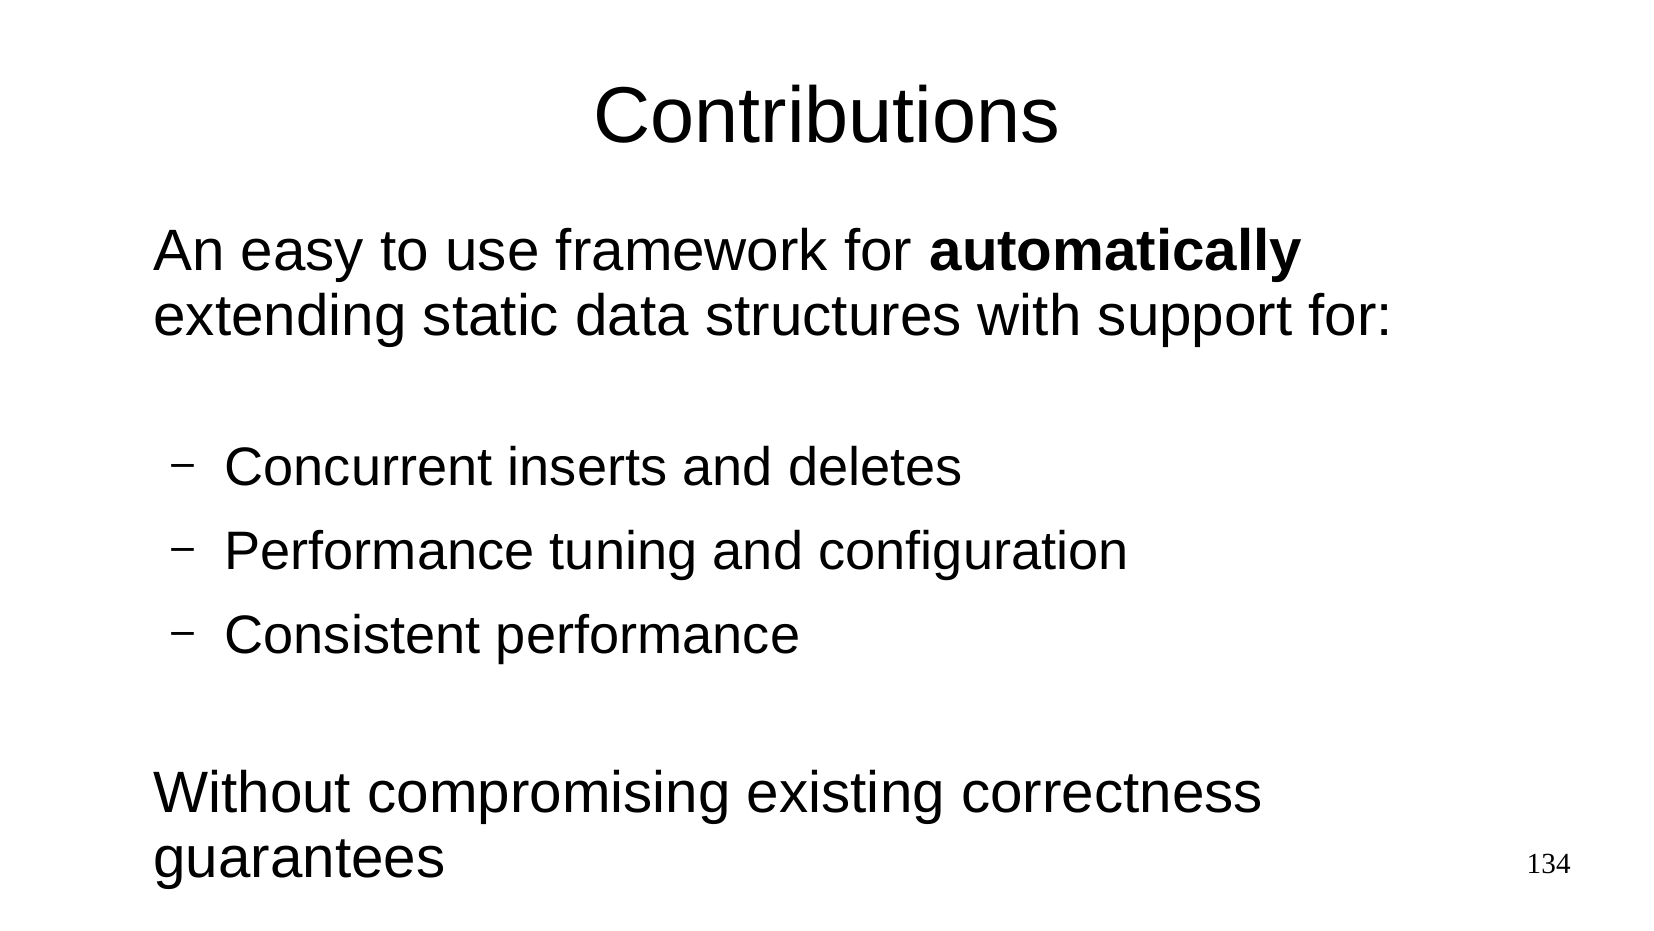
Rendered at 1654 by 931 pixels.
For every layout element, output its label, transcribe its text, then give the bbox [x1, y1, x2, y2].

list An easy to use framework for automatically extending static data structures with support for: Concurrent inserts and deletes Performance tuning and configuration Consistent performance Without compromising existing correctness guarantees [82, 217, 1571, 901]
title Contributions [82, 37, 1571, 193]
